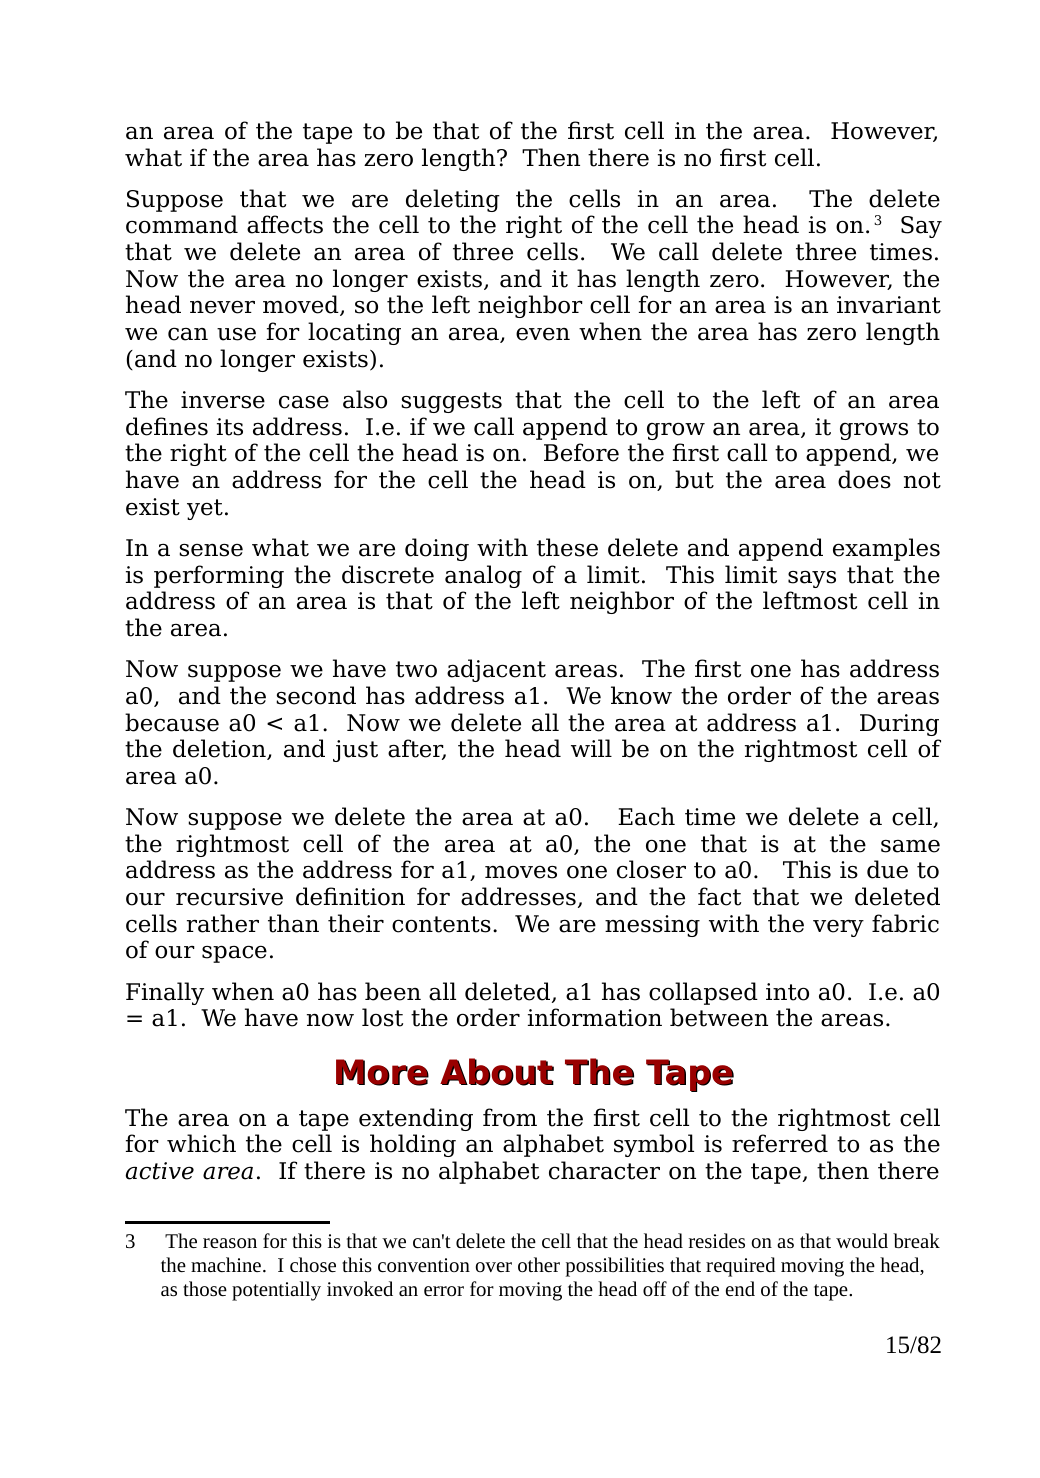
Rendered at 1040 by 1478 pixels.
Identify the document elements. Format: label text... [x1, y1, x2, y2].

text The reason for this is that we can't delete the cell that the head resides on as that would break the machine. I chose this convention over other possibilities that required moving the head, as those potentially invoked an error for moving the head off of the end of the tape. [125, 1228, 942, 1301]
text The area on a tape extending from the first cell to the rightmost cell for which the cell is holding an alphabet symbol is referred to as the active area. If there is no alphabet character on the tape, then there [125, 1105, 942, 1185]
text In a sense what we are doing with these delete and append examples is performing the discrete analog of a limit. This limit says that the address of an area is that of the left neighbor of the leftmost cell in the area. [125, 535, 942, 642]
text an area of the tape to be that of the first cell in the area. However, what if the area has zero length? Then there is no first cell. [125, 118, 942, 171]
text Finally when a0 has been all deleted, a1 has collapsed into a0. I.e. a0 = a1. We have now lost the order information between the areas. [125, 979, 942, 1032]
subtitle More About The Tape [125, 1053, 942, 1092]
text Suppose that we are deleting the cells in an area. The delete command affects the cell to the right of the cell the head is on. Say that we delete an area of three cells. We call delete three times. Now the area no longer exists, and it has length zero. However, the head never moved, so the left neighbor cell for an area is an invariant we can use for locating an area, even when the area has zero length (and no longer exists). [125, 186, 942, 373]
text Now suppose we have two adjacent areas. The first one has address a0, and the second has address a1. We know the order of the areas because a0 < a1. Now we delete all the area at address a1. During the deletion, and just after, the head will be on the rightmost cell of area a0. [125, 656, 942, 790]
text The inverse case also suggests that the cell to the left of an area defines its address. I.e. if we call append to grow an area, it grows to the right of the cell the head is on. Before the first call to append, we have an address for the cell the head is on, but the area does not exist yet. [125, 387, 942, 521]
text Now suppose we delete the area at a0. Each time we delete a cell, the rightmost cell of the area at a0, the one that is at the same address as the address for a1, moves one closer to a0. This is due to our recursive definition for addresses, and the fact that we deleted cells rather than their contents. We are messing with the very fabric of our space. [125, 804, 942, 964]
